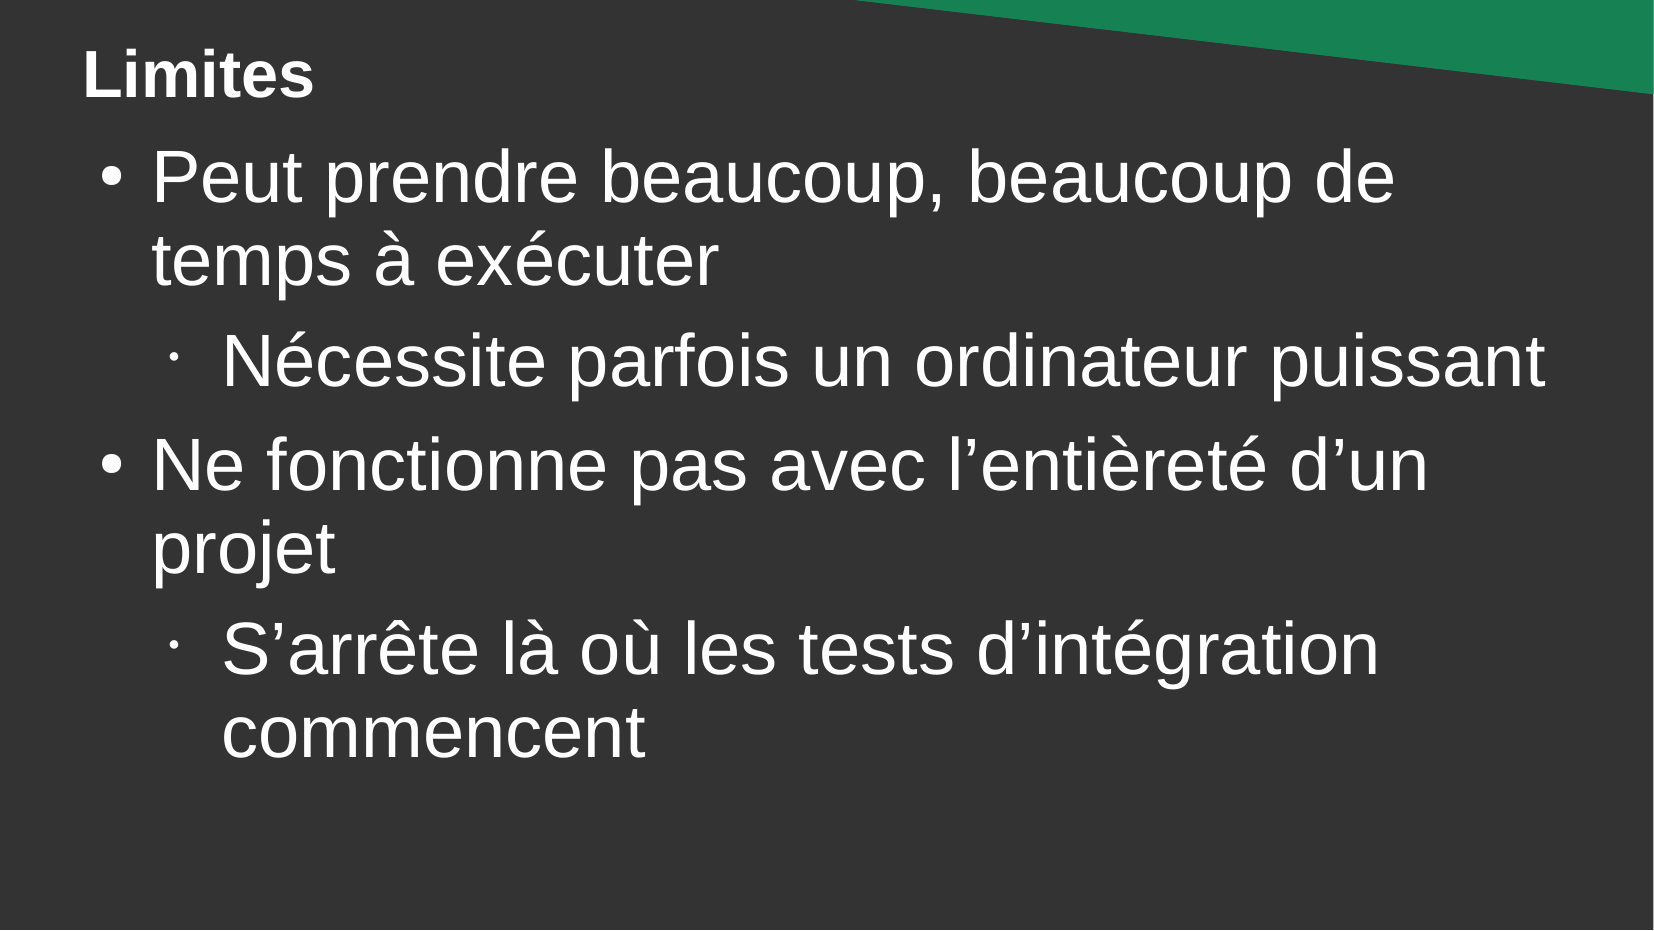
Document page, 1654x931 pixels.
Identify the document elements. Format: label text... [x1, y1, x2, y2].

list Peut prendre beaucoup, beaucoup de temps à exécuter Nécessite parfois un ordinateur puissant Ne fonctionne pas avec l’entièreté d’un projet S’arrête là où les tests d’intégration commencent [80, 135, 1619, 780]
title Limites [82, 37, 1571, 112]
text_box [854, 0, 1654, 95]
